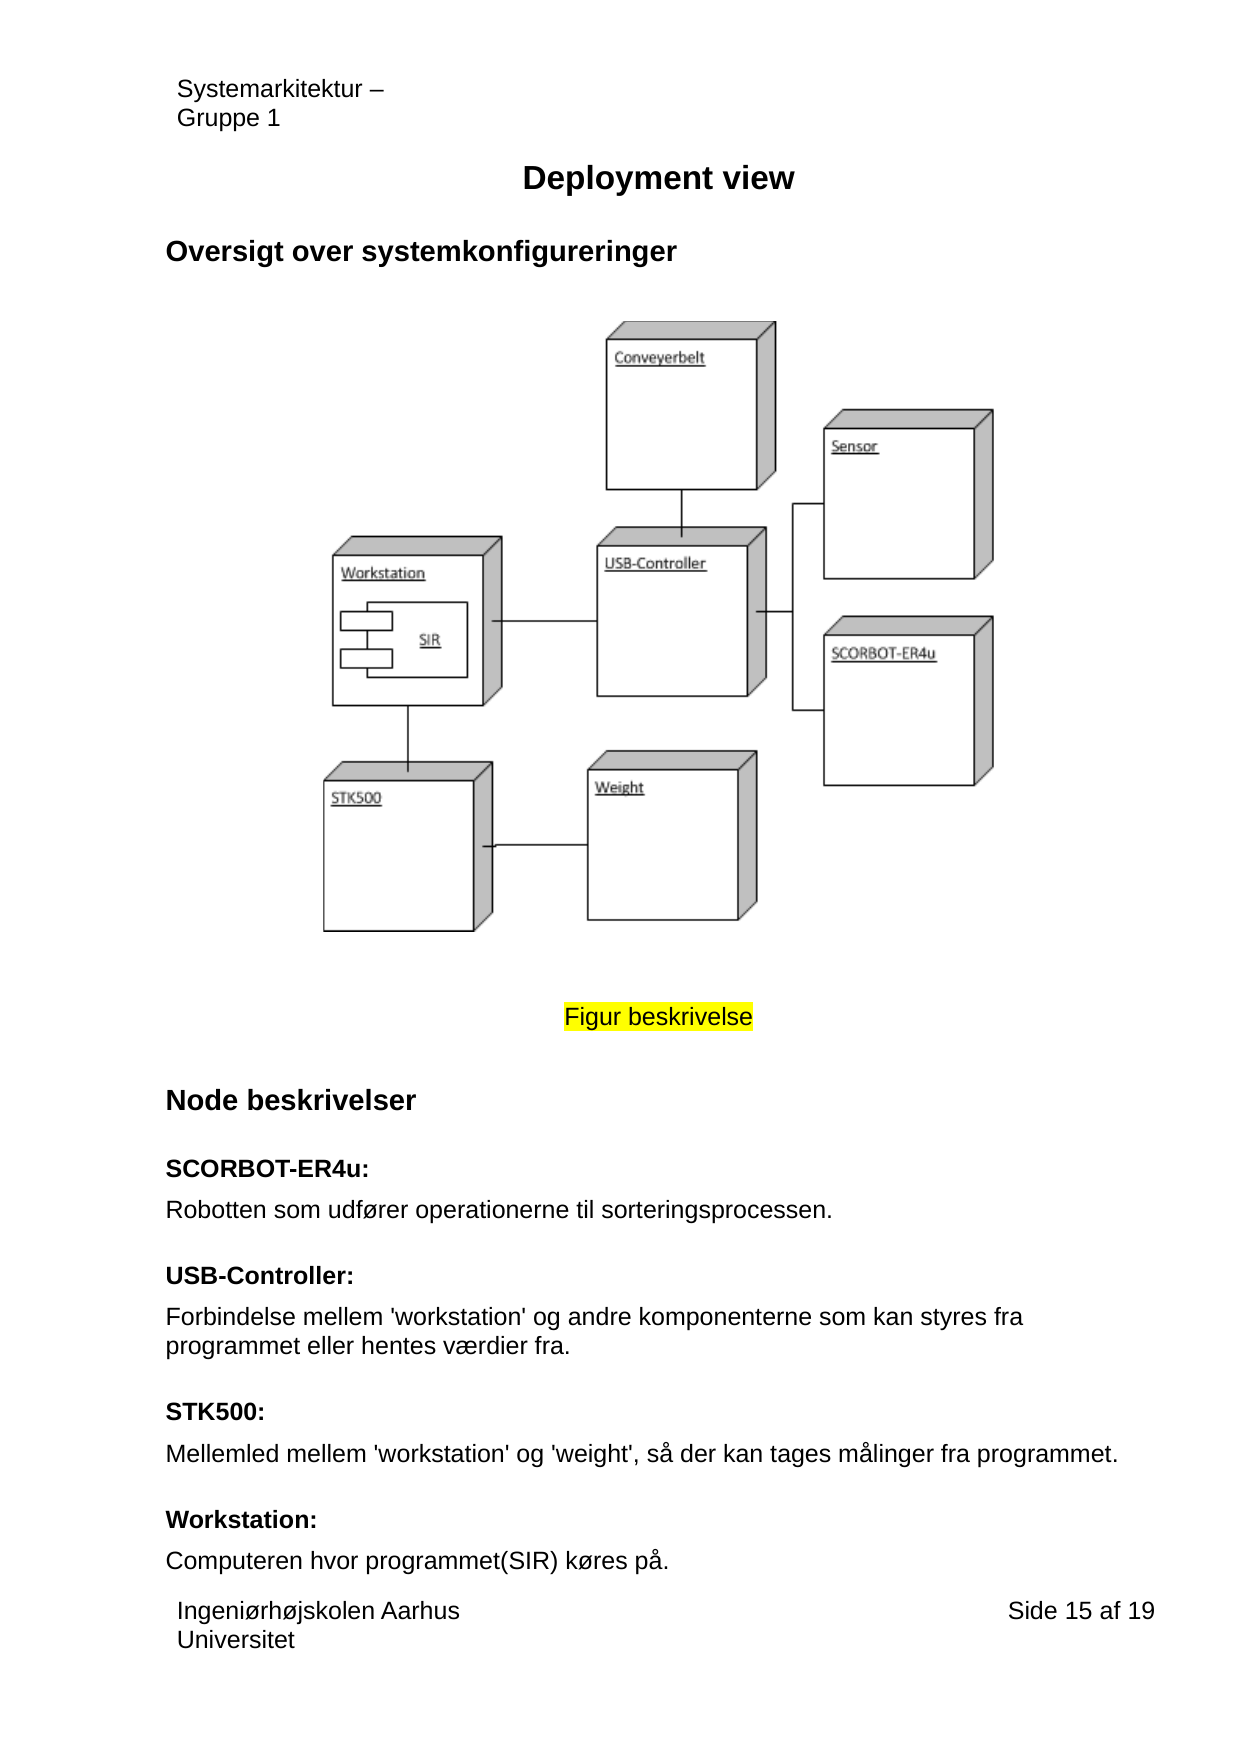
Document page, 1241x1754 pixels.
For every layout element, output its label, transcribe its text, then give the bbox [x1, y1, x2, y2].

subtitle Node beskrivelser [165, 1082, 1152, 1116]
text Forbindelse mellem 'workstation' og andre komponenterne som kan styres fra programmet eller hentes værdier fra. [165, 1302, 1152, 1360]
text Mellemled mellem 'workstation' og 'weight', så der kan tages målinger fra programmet. [165, 1438, 1152, 1467]
picture [323, 321, 994, 932]
text Figur beskrivelse [165, 1002, 1152, 1031]
subtitle STK500: [165, 1397, 1152, 1426]
text Computeren hvor programmet(SIR) køres på. [165, 1546, 1152, 1575]
text Robotten som udfører operationerne til sorteringsprocessen. [165, 1195, 1152, 1223]
subtitle SCORBOT-ER4u: [165, 1153, 1152, 1182]
subtitle Deployment view [165, 158, 1152, 196]
subtitle Workstation: [165, 1505, 1152, 1533]
subtitle Oversigt over systemkonfigureringer [165, 234, 1152, 267]
subtitle USB-Controller: [165, 1261, 1152, 1290]
